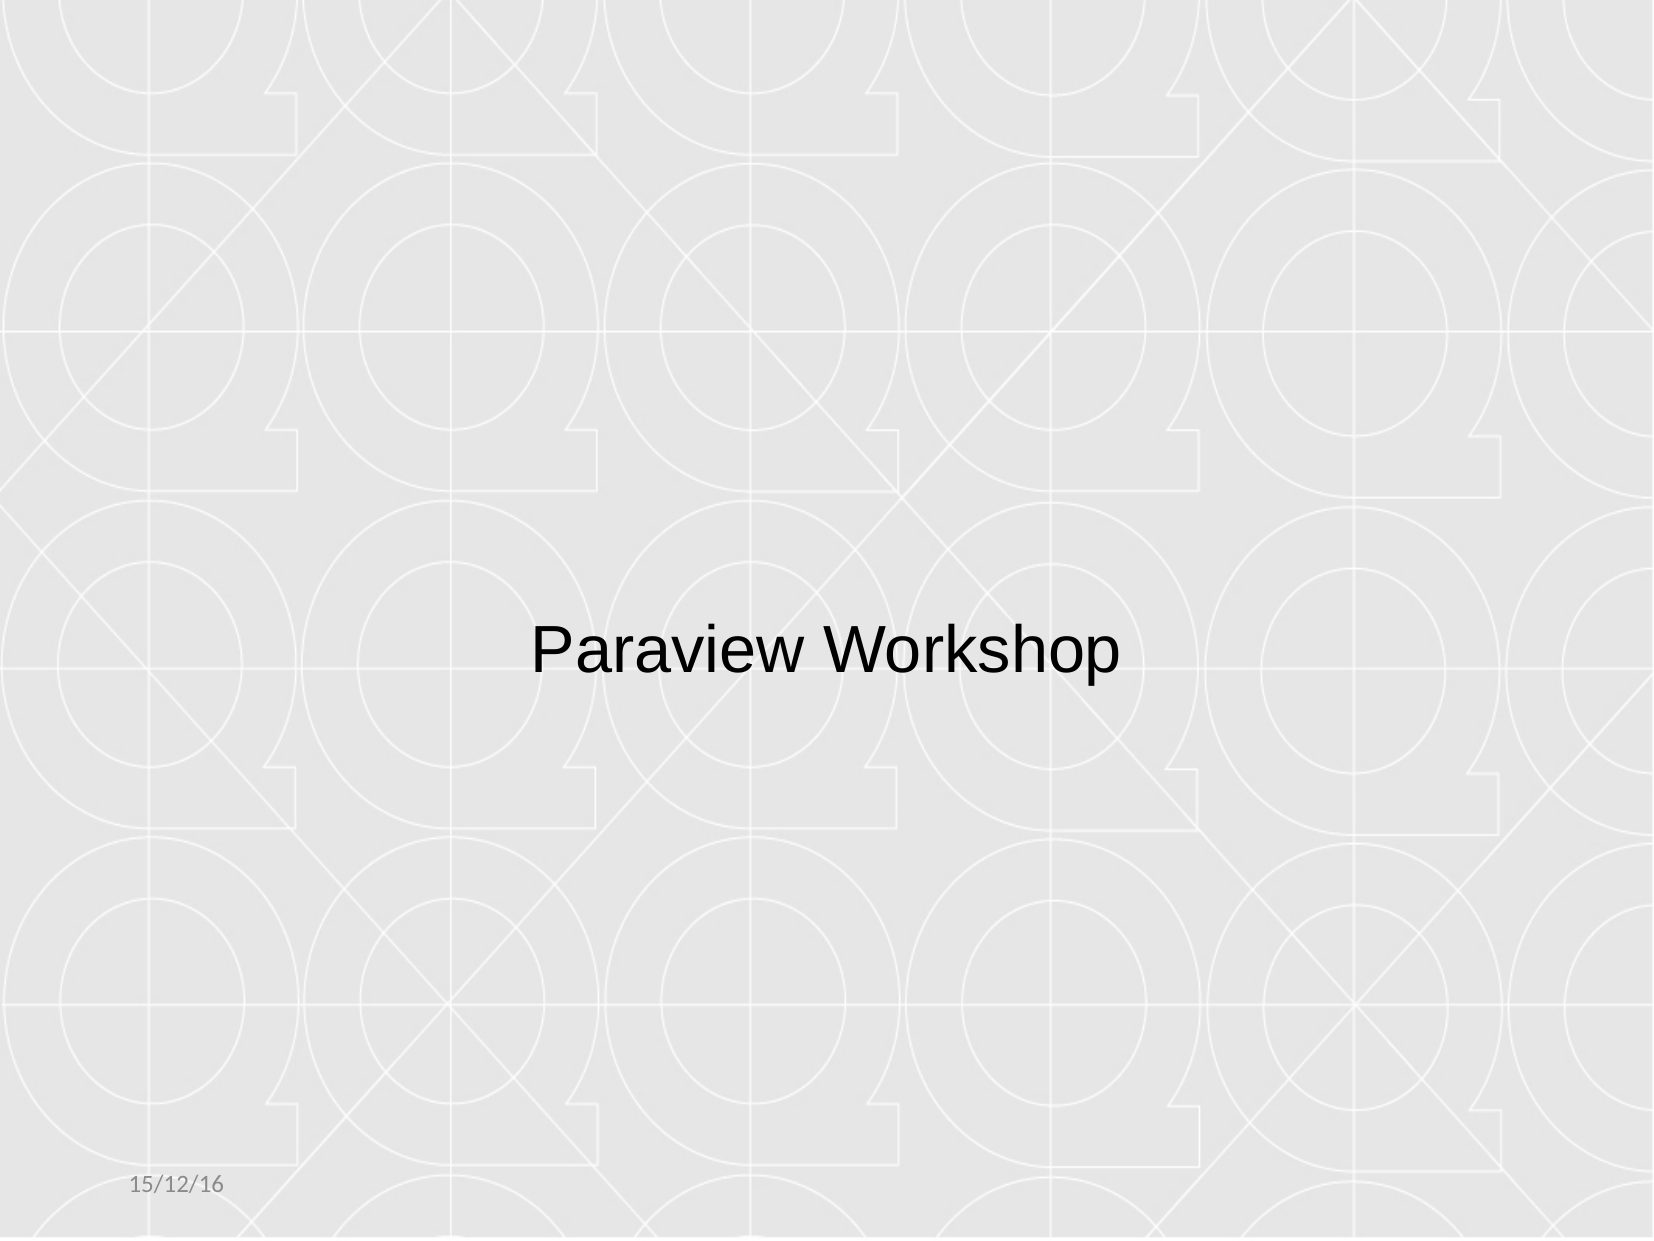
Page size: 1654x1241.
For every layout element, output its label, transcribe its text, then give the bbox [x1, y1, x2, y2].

picture [0, 0, 1654, 1241]
subtitle Paraview Workshop [82, 290, 1571, 1010]
